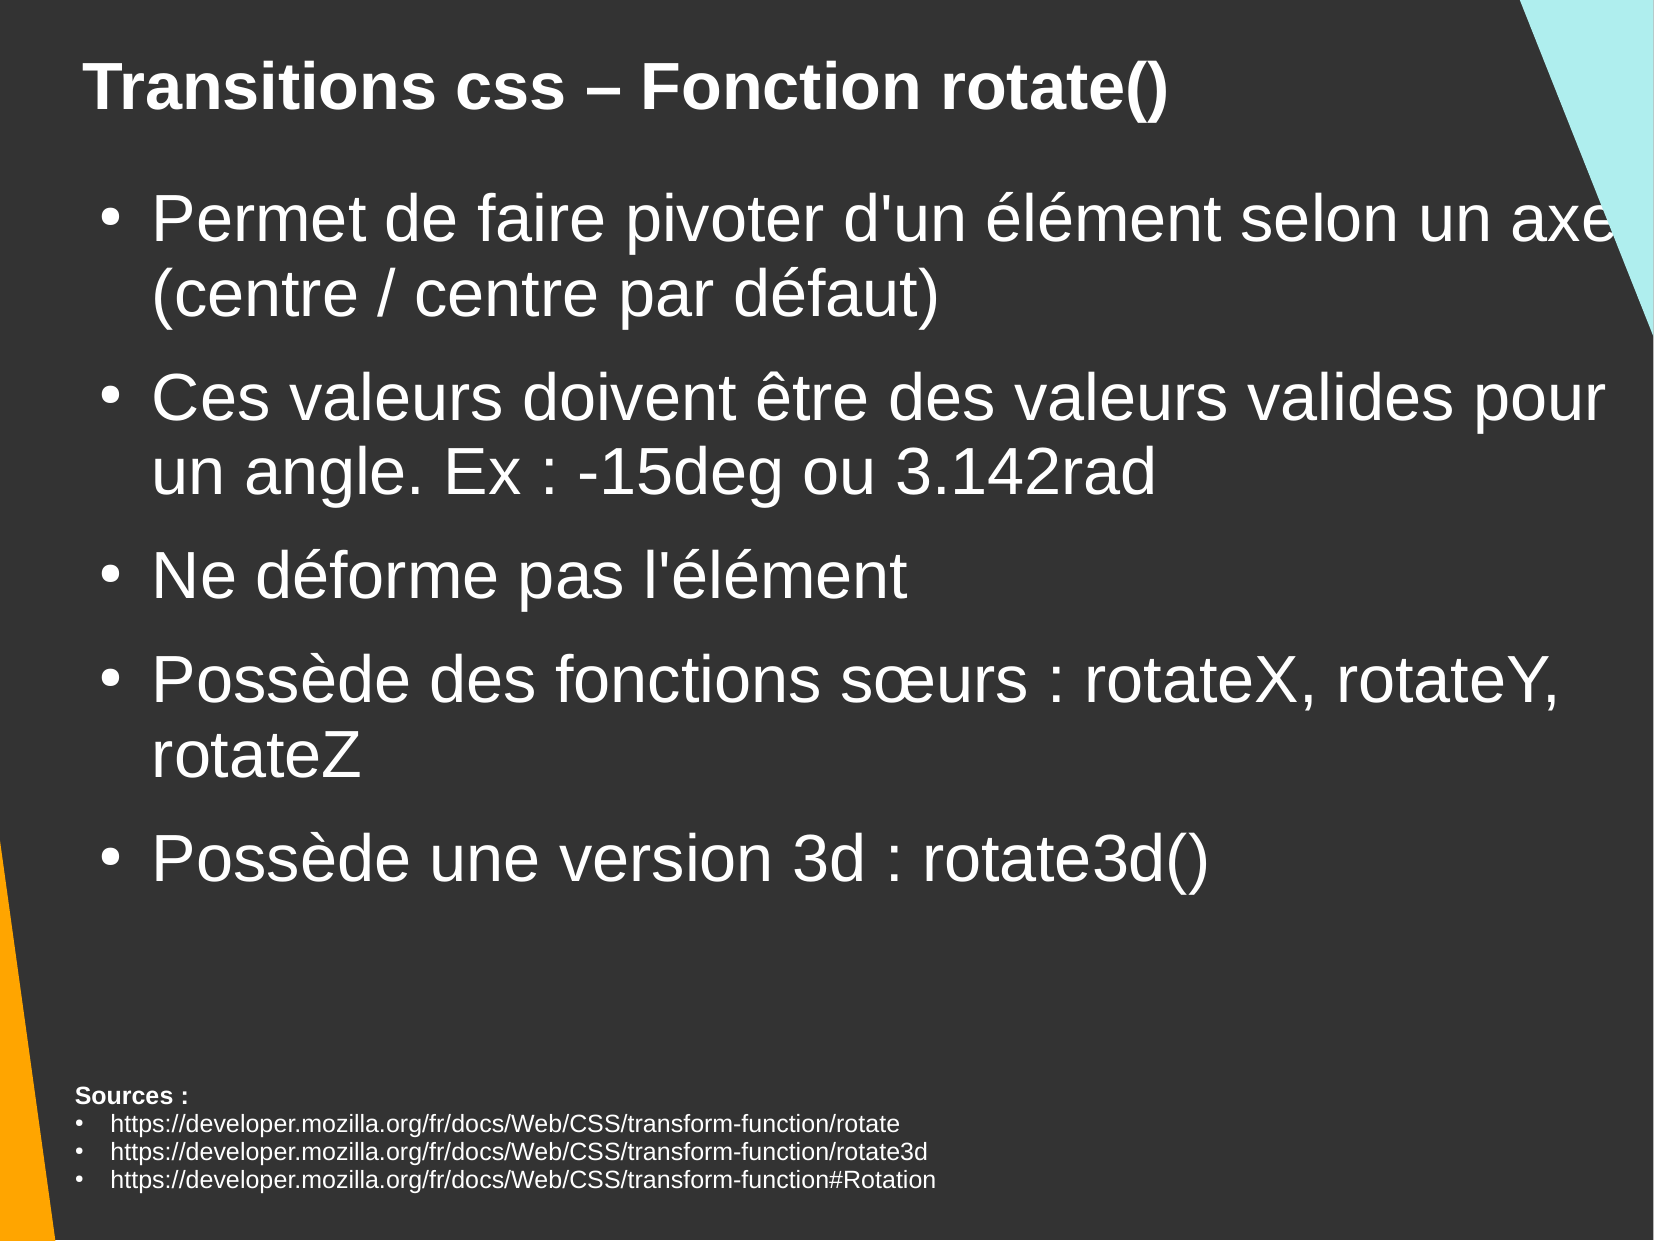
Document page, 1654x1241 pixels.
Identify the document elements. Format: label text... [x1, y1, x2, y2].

list Permet de faire pivoter d'un élément selon un axe (centre / centre par défaut) Ces valeurs doivent être des valeurs valides pour un angle. Ex : -15deg ou 3.142rad Ne déforme pas l'élément Possède des fonctions sœurs : rotateX, rotateY, rotateZ Possède une version 3d : rotate3d() [80, 180, 1630, 1028]
text_box Sources : https://developer.mozilla.org/fr/docs/Web/CSS/transform-function/rotate https://developer.mozilla.org/fr/docs/Web/CSS/transform-function/rotate3d https://developer.mozilla.org/fr/docs/Web/CSS/transform-function#Rotation [60, 1074, 1546, 1217]
text_box [1519, 0, 1654, 338]
text_box [0, 840, 56, 1241]
title Transitions css – Fonction rotate() [82, 49, 1571, 152]
